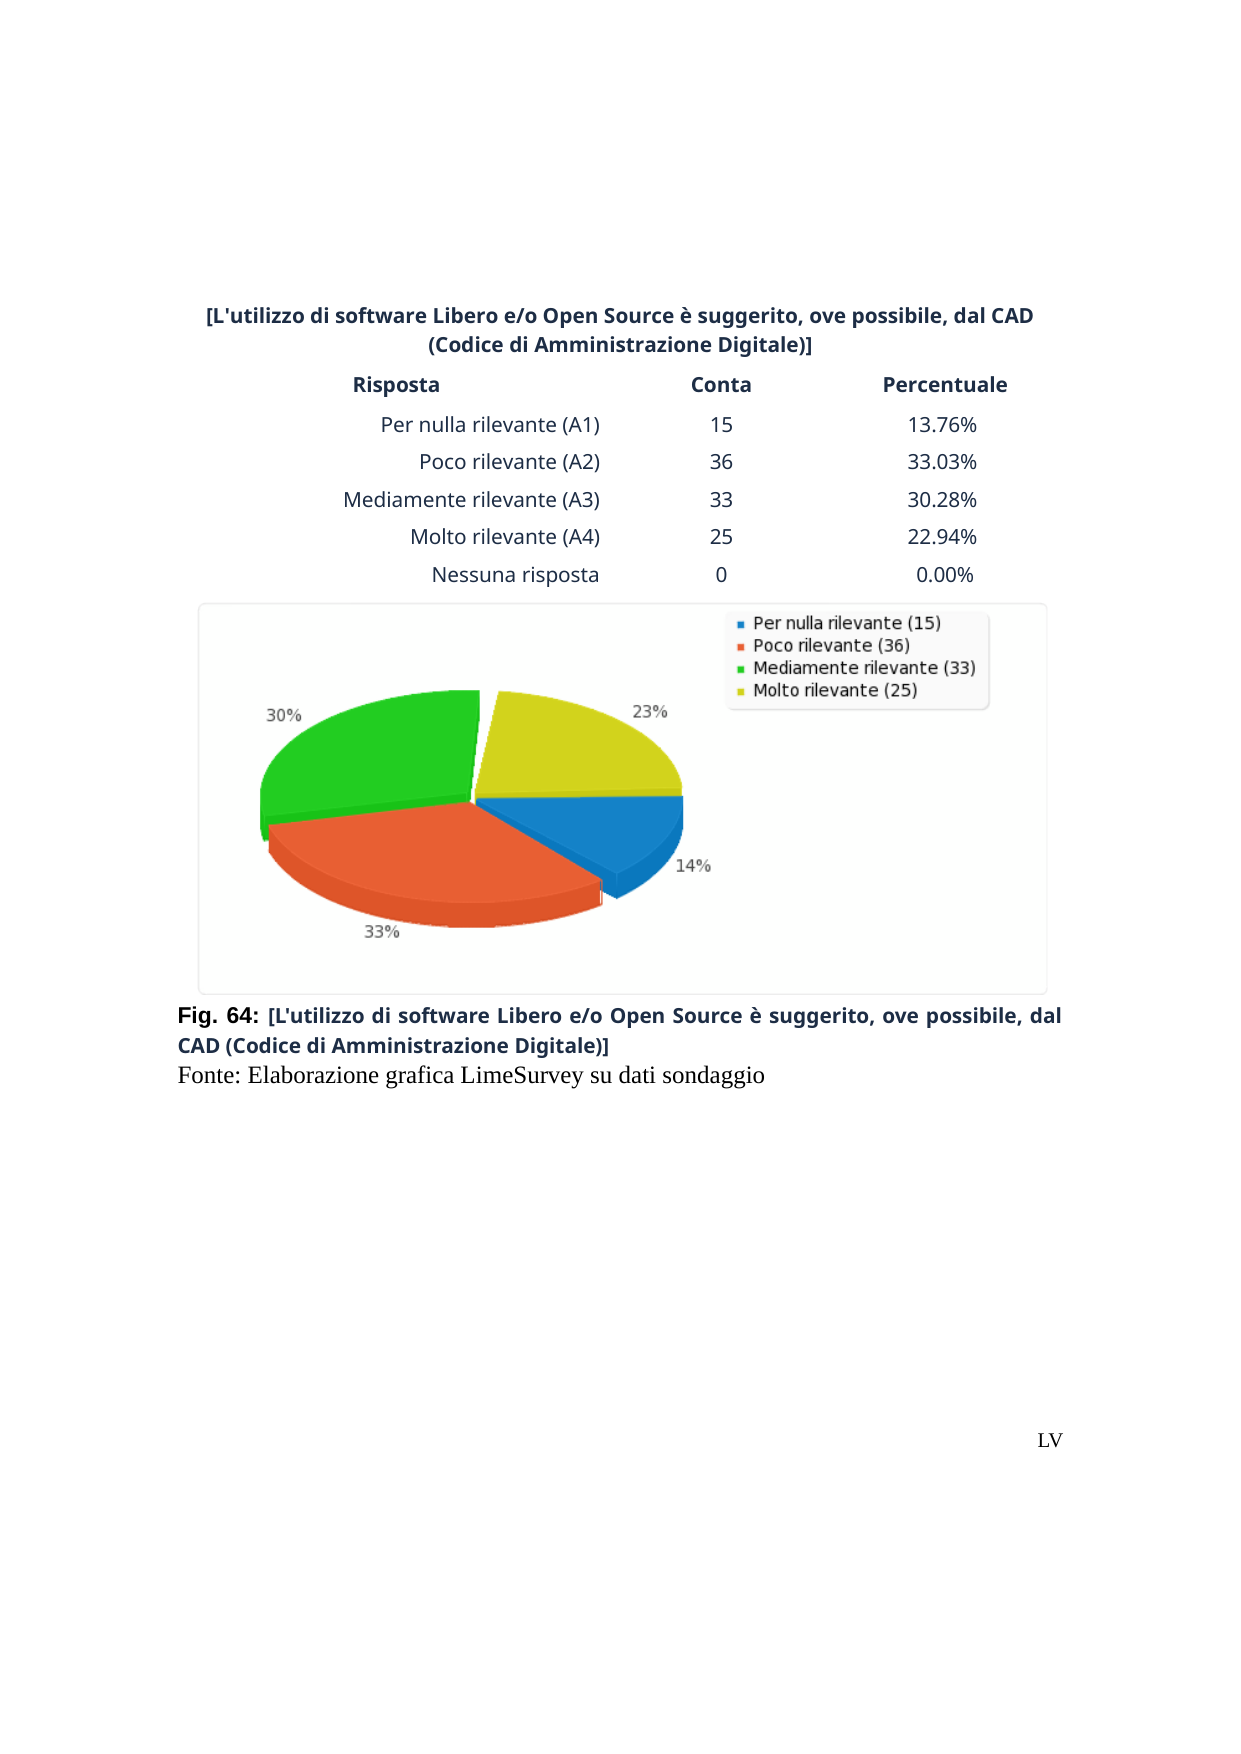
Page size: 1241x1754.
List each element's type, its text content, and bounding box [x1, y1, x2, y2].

table_cell 25 [615, 518, 827, 555]
table_cell 0.00% [827, 555, 1063, 593]
text Fig. 64: [L'utilizzo di software Libero e/o Open Source è suggerito, ove possibile, dal CAD (Codice di Amministrazione Digitale)] [177, 1001, 1063, 1059]
table_cell 33 [615, 480, 827, 518]
table_cell 22.94% [827, 518, 1063, 555]
table_cell Percentuale [827, 364, 1063, 405]
table_cell Risposta [177, 364, 615, 405]
table_cell Molto rilevante (A4) [177, 518, 615, 555]
table_cell 33.03% [827, 443, 1063, 480]
table_cell 15 [615, 405, 827, 443]
table_cell Per nulla rilevante (A1) [177, 405, 615, 443]
table_cell 30.28% [827, 480, 1063, 518]
table_cell 0 [615, 555, 827, 593]
table_cell 36 [615, 443, 827, 480]
text Fonte: Elaborazione grafica LimeSurvey su dati sondaggio [177, 1061, 1063, 1089]
table_cell [177, 593, 1063, 999]
picture [192, 597, 1048, 995]
table_cell Poco rilevante (A2) [177, 443, 615, 480]
table_cell Nessuna risposta [177, 555, 615, 593]
table_cell Conta [615, 364, 827, 405]
table_cell Mediamente rilevante (A3) [177, 480, 615, 518]
table_cell 13.76% [827, 405, 1063, 443]
table_header [L'utilizzo di software Libero e/o Open Source è suggerito, ove possibile, dal CAD (Codice di Amministrazione Digitale)] [177, 295, 1063, 364]
